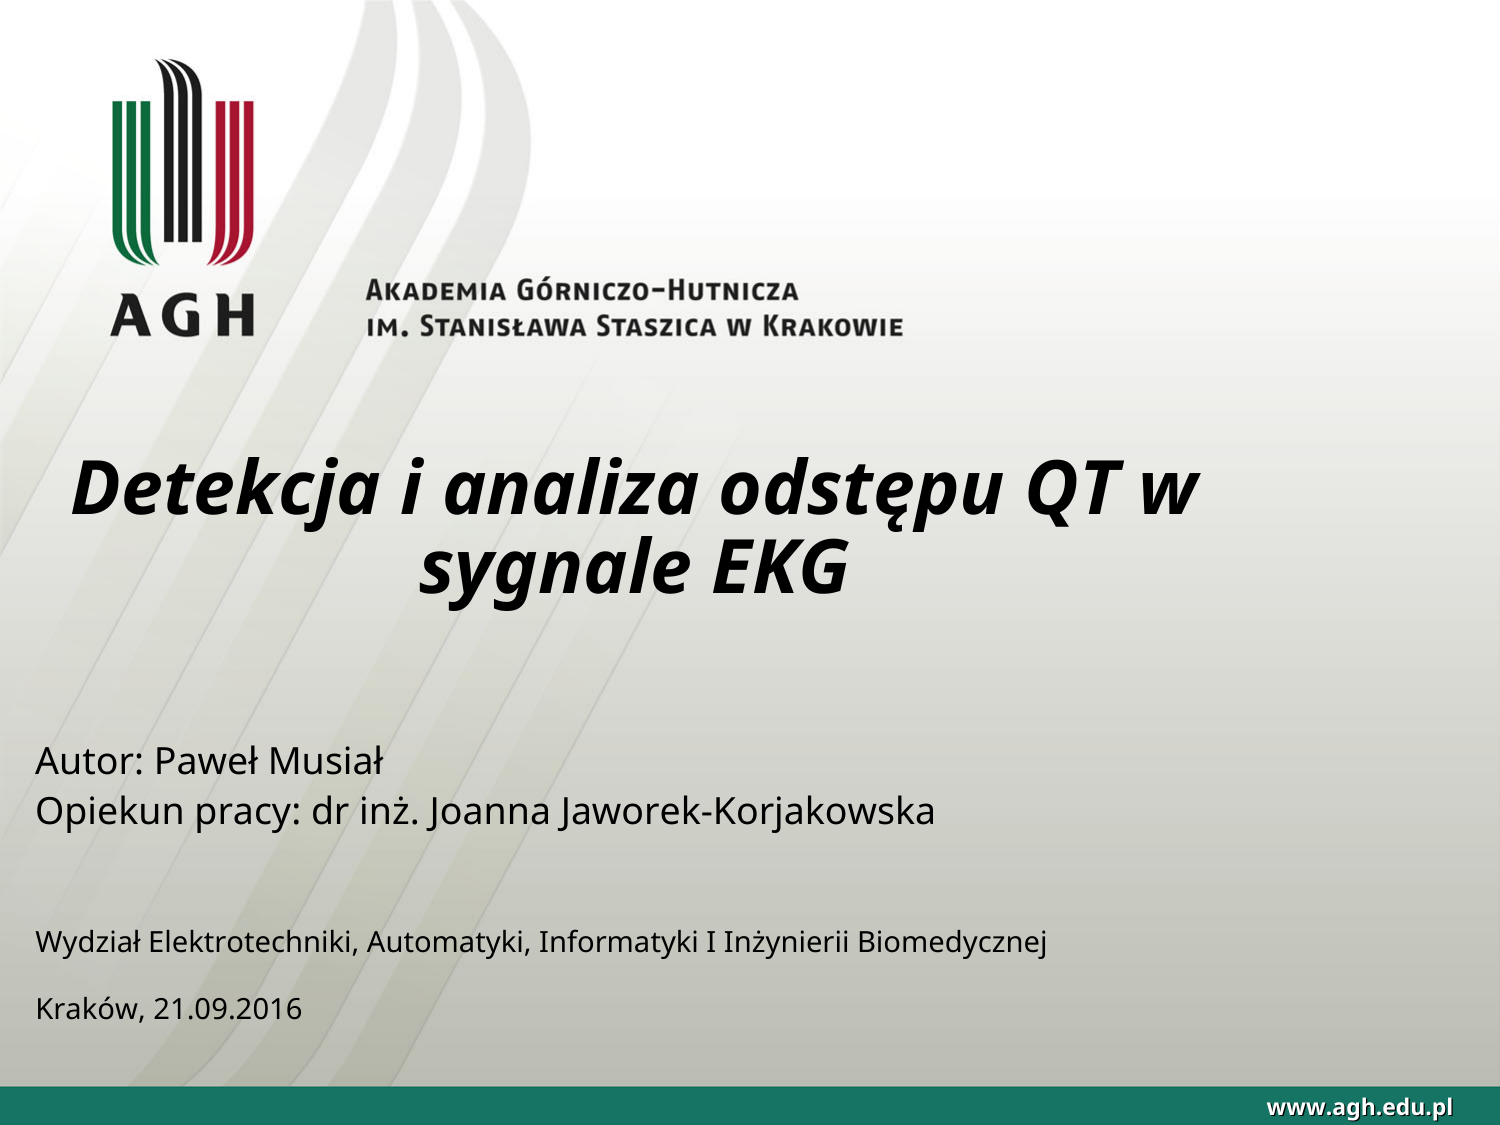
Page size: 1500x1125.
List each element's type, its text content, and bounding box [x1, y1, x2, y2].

text_box Autor: Paweł Musiał Opiekun pracy: dr inż. Joanna Jaworek-Korjakowska [35, 732, 1170, 792]
picture [0, 0, 1500, 1125]
text_box Wydział Elektrotechniki, Automatyki, Informatyki I Inżynierii Biomedycznej Kraków, 21.09.2016 [35, 925, 1217, 1063]
text_box www.agh.edu.pl [1251, 1084, 1500, 1125]
title Detekcja i analiza odstępu QT w sygnale EKG [70, 450, 1418, 697]
